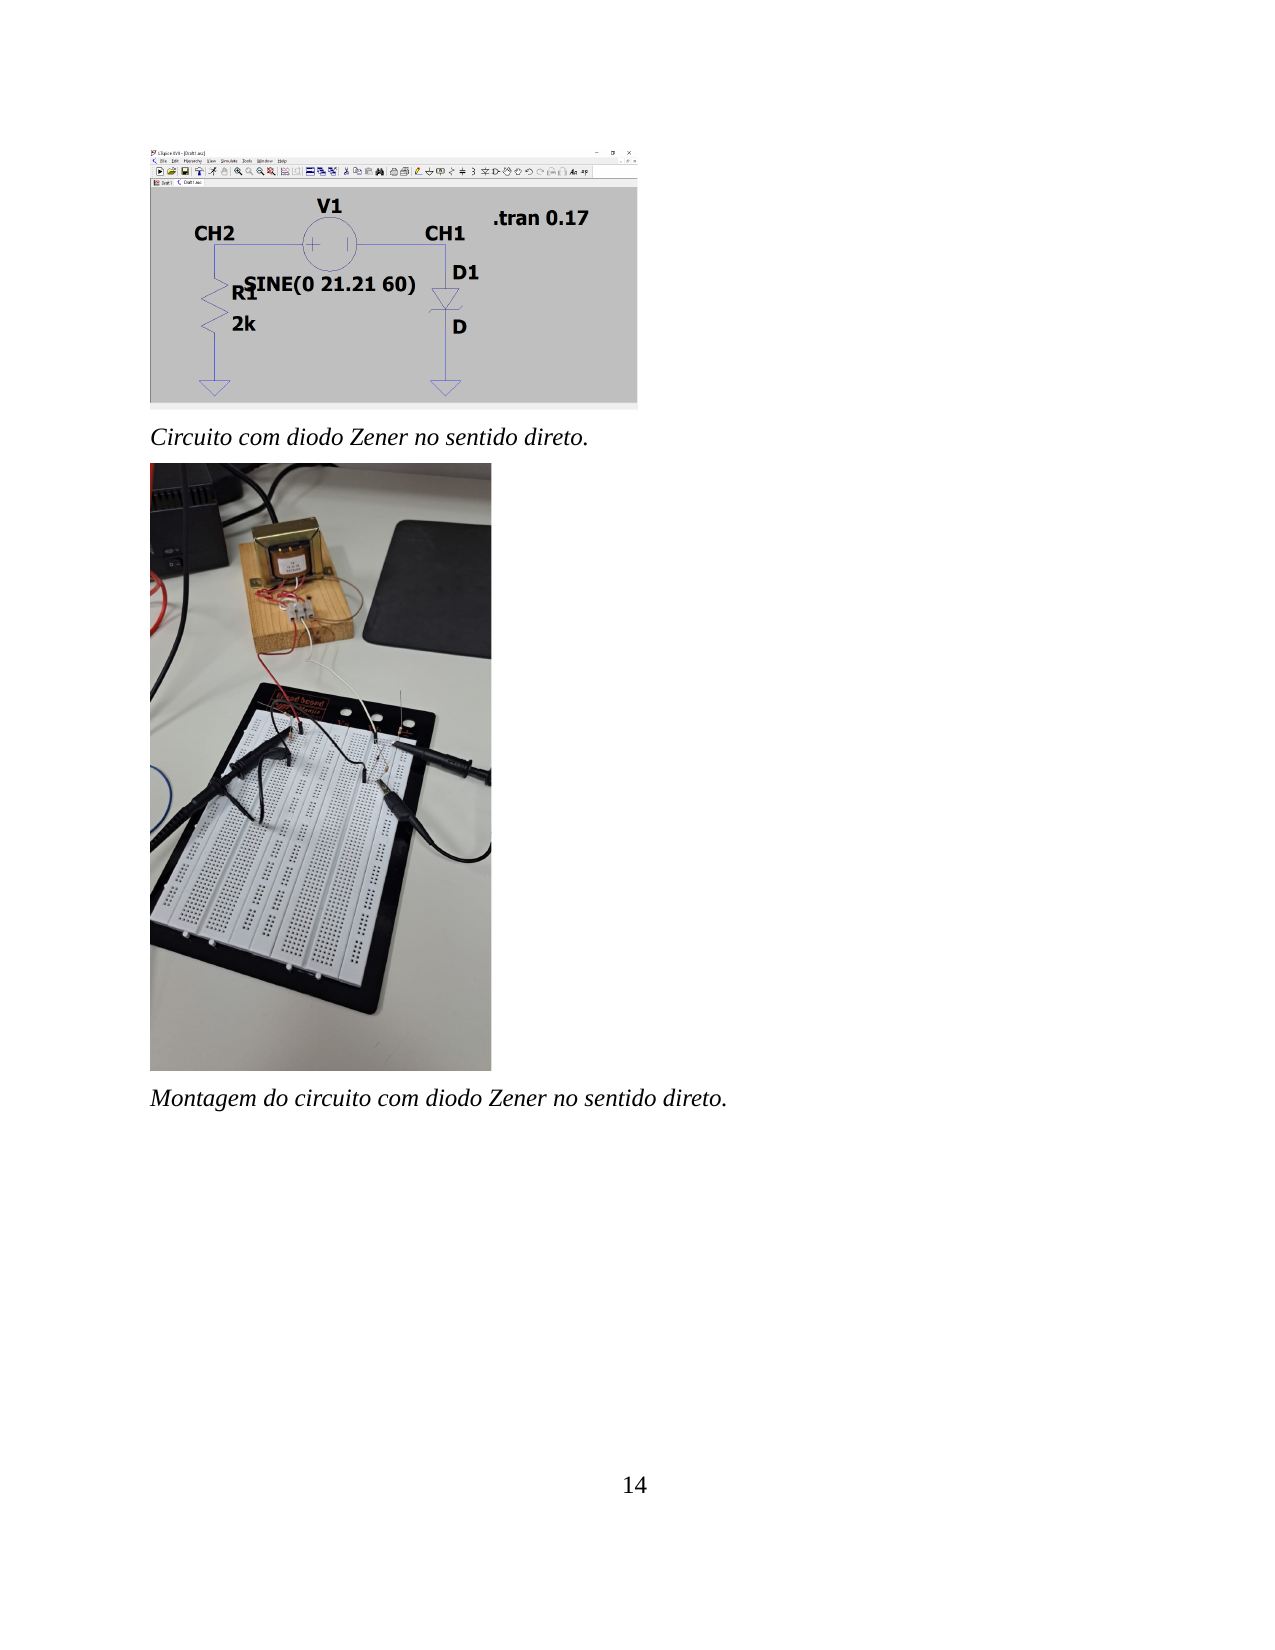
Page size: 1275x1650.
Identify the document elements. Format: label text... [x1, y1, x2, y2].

picture [150, 150, 638, 410]
text Circuito com diodo Zener no sentido direto. [150, 422, 1125, 451]
picture [150, 463, 492, 1071]
text Montagem do circuito com diodo Zener no sentido direto. [150, 1083, 1125, 1112]
